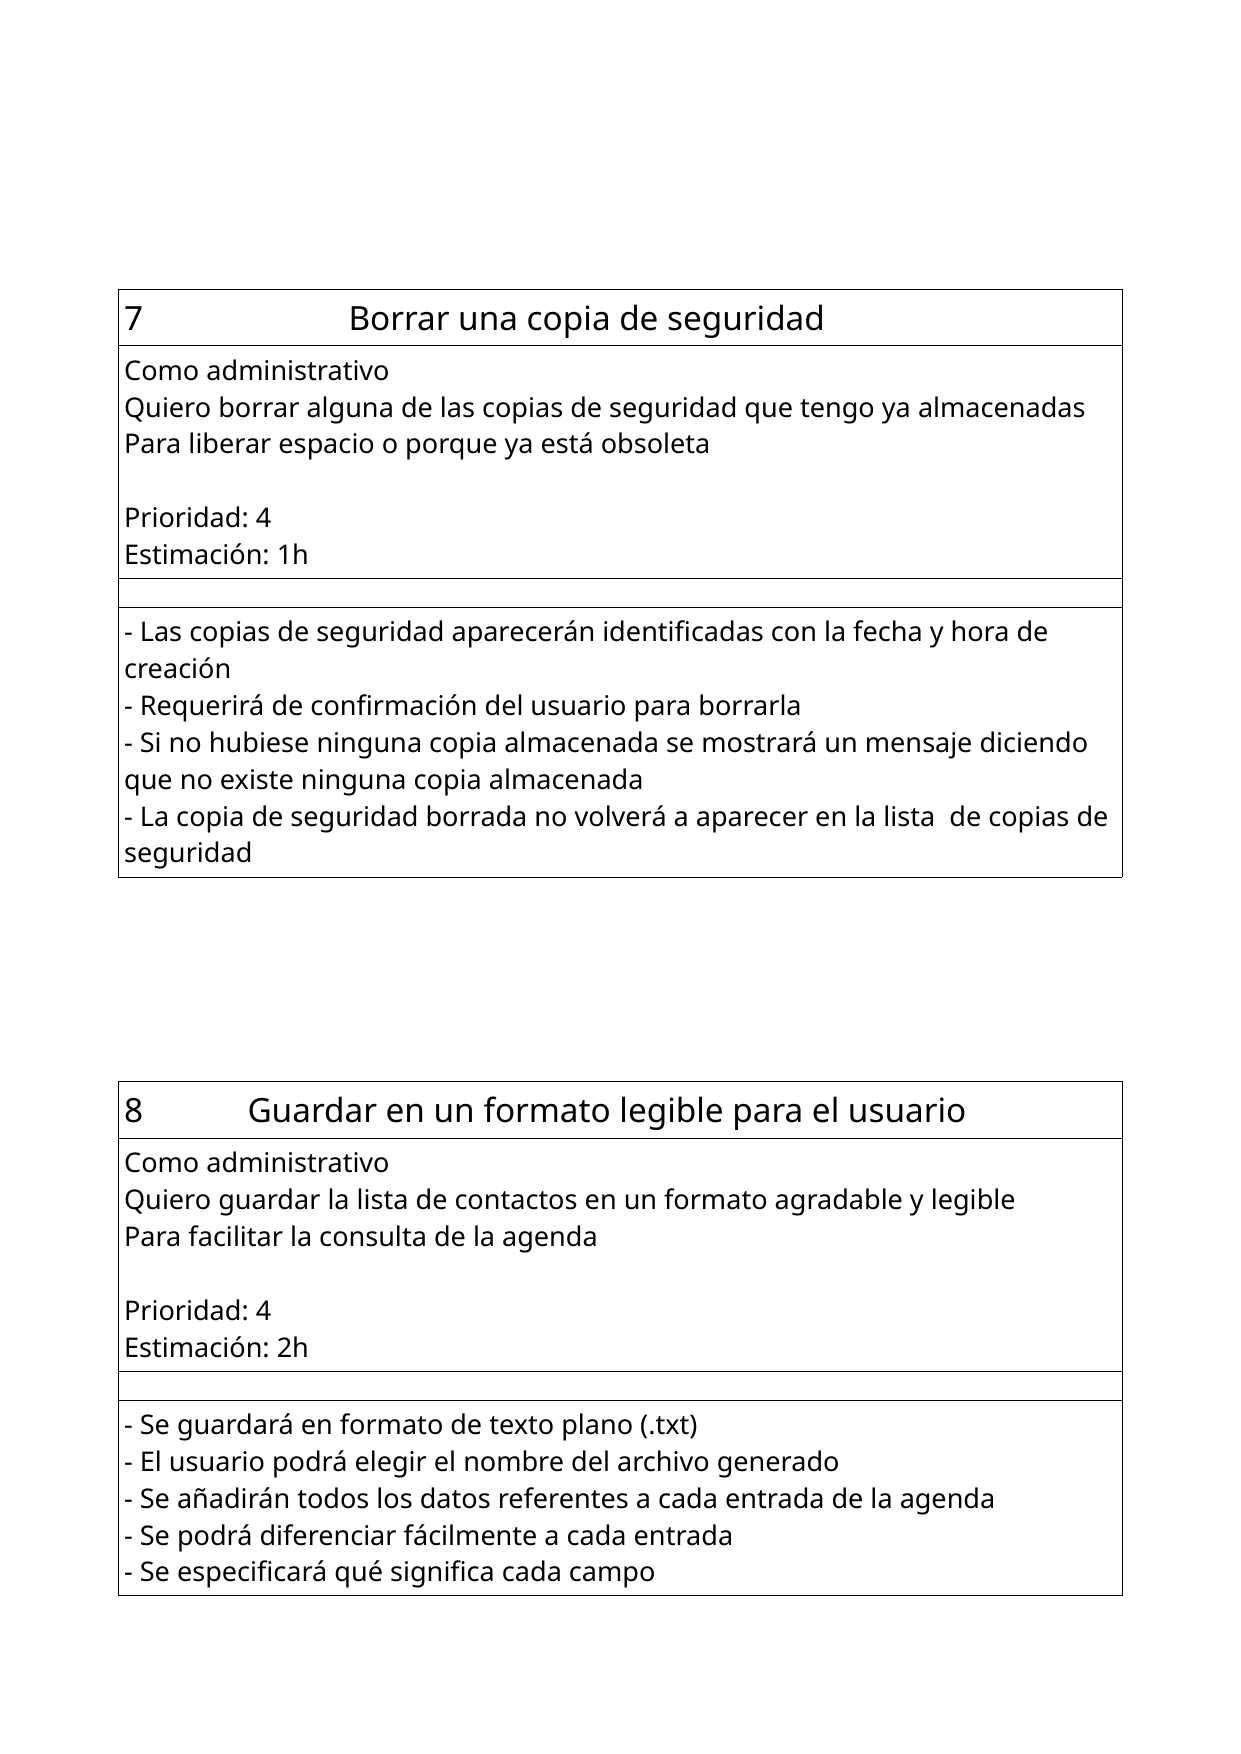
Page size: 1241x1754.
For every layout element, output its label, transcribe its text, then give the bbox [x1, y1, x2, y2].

table_header 8 Guardar en un formato legible para el usuario [119, 1082, 1122, 1138]
table_cell Como administrativo Quiero guardar la lista de contactos en un formato agradable y legible Para facilitar la consulta de la agenda Prioridad: 4 Estimación: 2h [119, 1139, 1122, 1371]
table_cell [119, 579, 1122, 607]
table_cell Como administrativo Quiero borrar alguna de las copias de seguridad que tengo ya almacenadas Para liberar espacio o porque ya está obsoleta Prioridad: 4 Estimación: 1h [119, 346, 1122, 578]
table_cell - Se guardará en formato de texto plano (.txt) - El usuario podrá elegir el nombre del archivo generado - Se añadirán todos los datos referentes a cada entrada de la agenda - Se podrá diferenciar fácilmente a cada entrada - Se especificará qué significa cada campo [119, 1401, 1122, 1595]
table_cell [119, 1372, 1122, 1399]
table_header 7 Borrar una copia de seguridad [119, 290, 1122, 345]
table_cell - Las copias de seguridad aparecerán identificadas con la fecha y hora de creación - Requerirá de confirmación del usuario para borrarla - Si no hubiese ninguna copia almacenada se mostrará un mensaje diciendo que no existe ninguna copia almacenada - La copia de seguridad borrada no volverá a aparecer en la lista de copias de seguridad [119, 608, 1122, 877]
